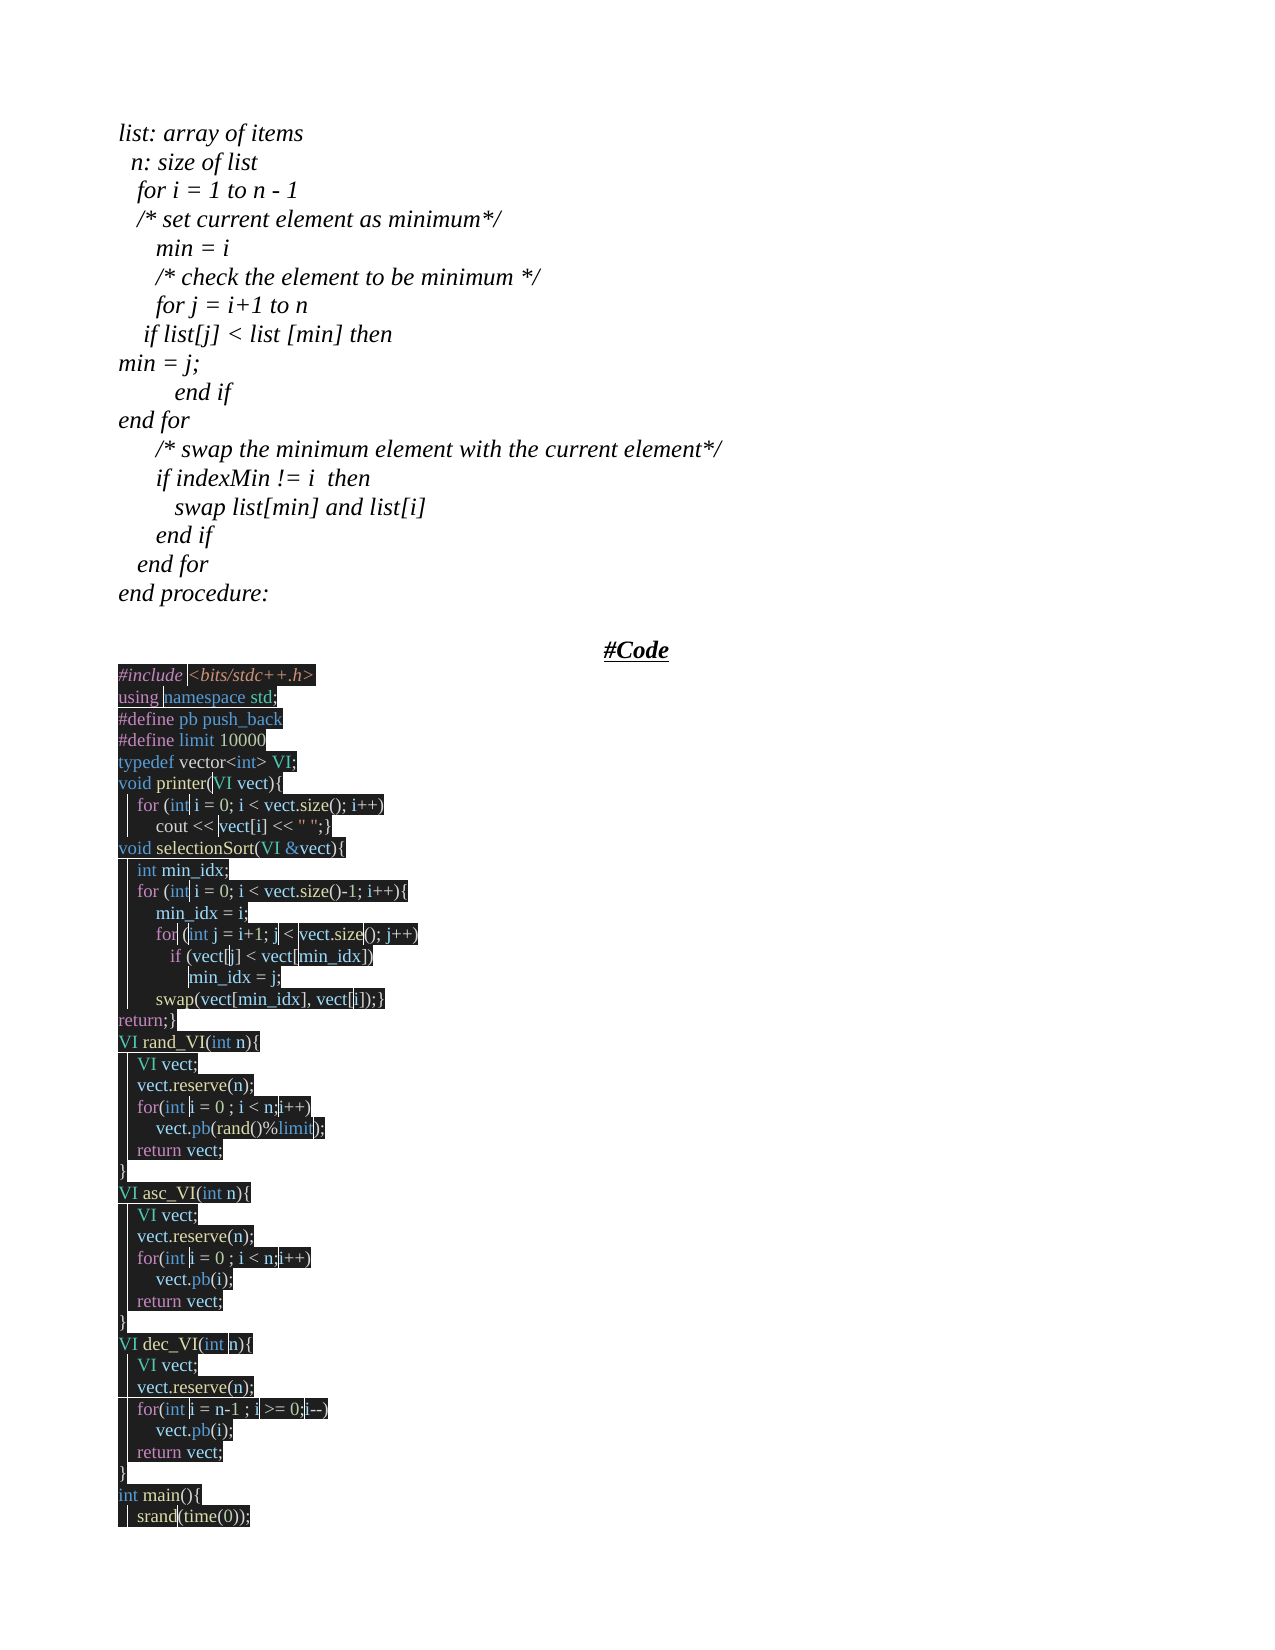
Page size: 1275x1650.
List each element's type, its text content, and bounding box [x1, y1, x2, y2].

text #include <bits/stdc++.h> [118, 664, 1157, 686]
text if indexMin != i then [118, 463, 1157, 492]
text VI vect; [118, 1354, 1157, 1376]
text if (vect[j] < vect[min_idx]) [118, 945, 1157, 966]
text swap(vect[min_idx], vect[i]);} [118, 988, 1157, 1009]
text end procedure: [118, 578, 1157, 607]
text min_idx = j; [118, 966, 1157, 988]
text using namespace std; [118, 686, 1157, 707]
text } [118, 1160, 1157, 1182]
text end if [118, 521, 1157, 549]
text return vect; [118, 1441, 1157, 1462]
text end if [118, 377, 1157, 406]
text return vect; [118, 1290, 1157, 1311]
text #define pb push_back [118, 707, 1157, 729]
text for j = i+1 to n [118, 291, 1157, 319]
text srand(time(0)); [118, 1505, 1157, 1527]
text for (int i = 0; i < vect.size()-1; i++){ [118, 880, 1157, 902]
text /* set current element as minimum*/ [118, 204, 1157, 233]
text VI rand_VI(int n){ [118, 1031, 1157, 1052]
text cout << vect[i] << " ";} [118, 815, 1157, 837]
text } [118, 1462, 1157, 1484]
text typedef vector<int> VI; [118, 751, 1157, 772]
text /* check the element to be minimum */ [118, 262, 1157, 291]
text list: array of items [118, 118, 1157, 147]
text #define limit 10000 [118, 729, 1157, 751]
text for (int i = 0; i < vect.size(); i++) [118, 794, 1157, 815]
text #Code [118, 636, 1157, 664]
text VI vect; [118, 1203, 1157, 1225]
text end for [118, 549, 1157, 578]
text } [118, 1311, 1157, 1333]
text vect.pb(i); [118, 1419, 1157, 1441]
text vect.reserve(n); [118, 1225, 1157, 1247]
text void printer(VI vect){ [118, 772, 1157, 794]
text void selectionSort(VI &vect){ [118, 837, 1157, 858]
text for (int j = i+1; j < vect.size(); j++) [118, 923, 1157, 945]
text vect.reserve(n); [118, 1376, 1157, 1397]
text n: size of list [118, 147, 1157, 176]
text if list[j] < list [min] then [118, 319, 1157, 348]
text return vect; [118, 1139, 1157, 1160]
text for(int i = 0 ; i < n;i++) [118, 1096, 1157, 1117]
text min = i [118, 233, 1157, 262]
text VI asc_VI(int n){ [118, 1182, 1157, 1203]
text /* swap the minimum element with the current element*/ [118, 434, 1157, 463]
text vect.pb(rand()%limit); [118, 1117, 1157, 1139]
text min_idx = i; [118, 902, 1157, 923]
text int min_idx; [118, 858, 1157, 880]
text return;} [118, 1009, 1157, 1031]
text VI dec_VI(int n){ [118, 1333, 1157, 1354]
text int main(){ [118, 1484, 1157, 1505]
text min = j; [118, 348, 1157, 377]
text VI vect; [118, 1052, 1157, 1074]
text vect.reserve(n); [118, 1074, 1157, 1096]
text for(int i = n-1 ; i >= 0;i--) [118, 1397, 1157, 1419]
text end for [118, 406, 1157, 434]
text for i = 1 to n - 1 [118, 176, 1157, 204]
text vect.pb(i); [118, 1268, 1157, 1290]
text for(int i = 0 ; i < n;i++) [118, 1247, 1157, 1268]
text swap list[min] and list[i] [118, 492, 1157, 521]
